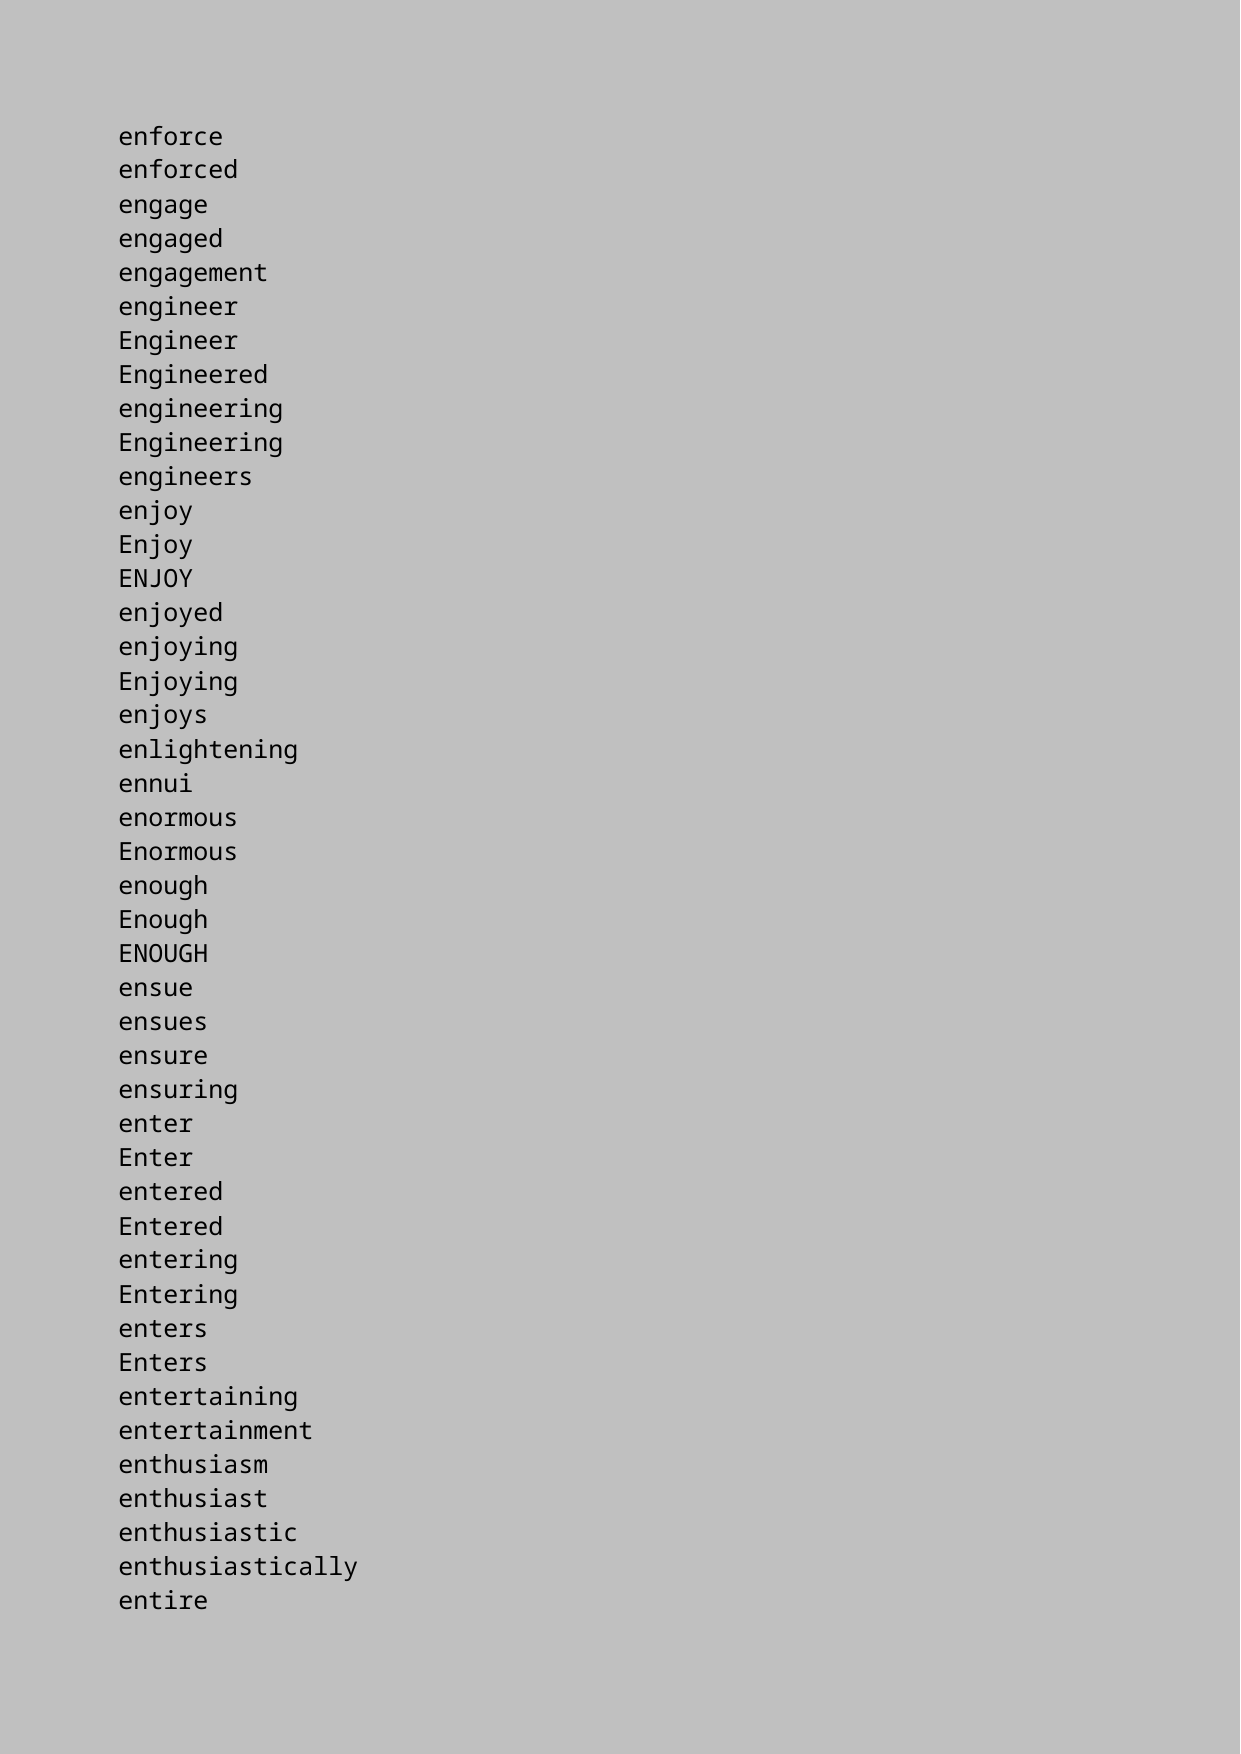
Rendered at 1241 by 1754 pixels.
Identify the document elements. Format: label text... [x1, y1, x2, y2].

text enthusiasm [118, 1447, 1122, 1481]
text enthusiast [118, 1481, 1122, 1515]
text engage [118, 186, 1122, 220]
text enjoy [118, 493, 1122, 527]
text Enjoying [118, 663, 1122, 697]
text enthusiastic [118, 1515, 1122, 1549]
text Enter [118, 1140, 1122, 1174]
text ENOUGH [118, 936, 1122, 970]
text enforce [118, 118, 1122, 152]
text ENJOY [118, 561, 1122, 595]
text engaged [118, 220, 1122, 254]
text enjoys [118, 697, 1122, 731]
text engineers [118, 459, 1122, 493]
text entered [118, 1174, 1122, 1208]
text enlightening [118, 731, 1122, 765]
text Engineered [118, 357, 1122, 391]
text Enters [118, 1344, 1122, 1378]
text enforced [118, 152, 1122, 186]
text Enjoy [118, 527, 1122, 561]
text ensues [118, 1004, 1122, 1038]
text entering [118, 1242, 1122, 1276]
text ennui [118, 765, 1122, 799]
text entire [118, 1583, 1122, 1617]
text engineer [118, 288, 1122, 322]
text ensue [118, 970, 1122, 1004]
text engineering [118, 391, 1122, 425]
text enters [118, 1310, 1122, 1344]
text ensure [118, 1038, 1122, 1072]
text Engineer [118, 322, 1122, 357]
text Entering [118, 1276, 1122, 1310]
text engagement [118, 254, 1122, 288]
text Enormous [118, 833, 1122, 867]
text ensuring [118, 1072, 1122, 1106]
text enter [118, 1106, 1122, 1140]
text enough [118, 867, 1122, 902]
text entertaining [118, 1378, 1122, 1412]
text Entered [118, 1208, 1122, 1242]
text enormous [118, 799, 1122, 833]
text enjoyed [118, 595, 1122, 629]
text Engineering [118, 425, 1122, 459]
text Enough [118, 902, 1122, 936]
text enjoying [118, 629, 1122, 663]
text entertainment [118, 1412, 1122, 1447]
text enthusiastically [118, 1549, 1122, 1583]
